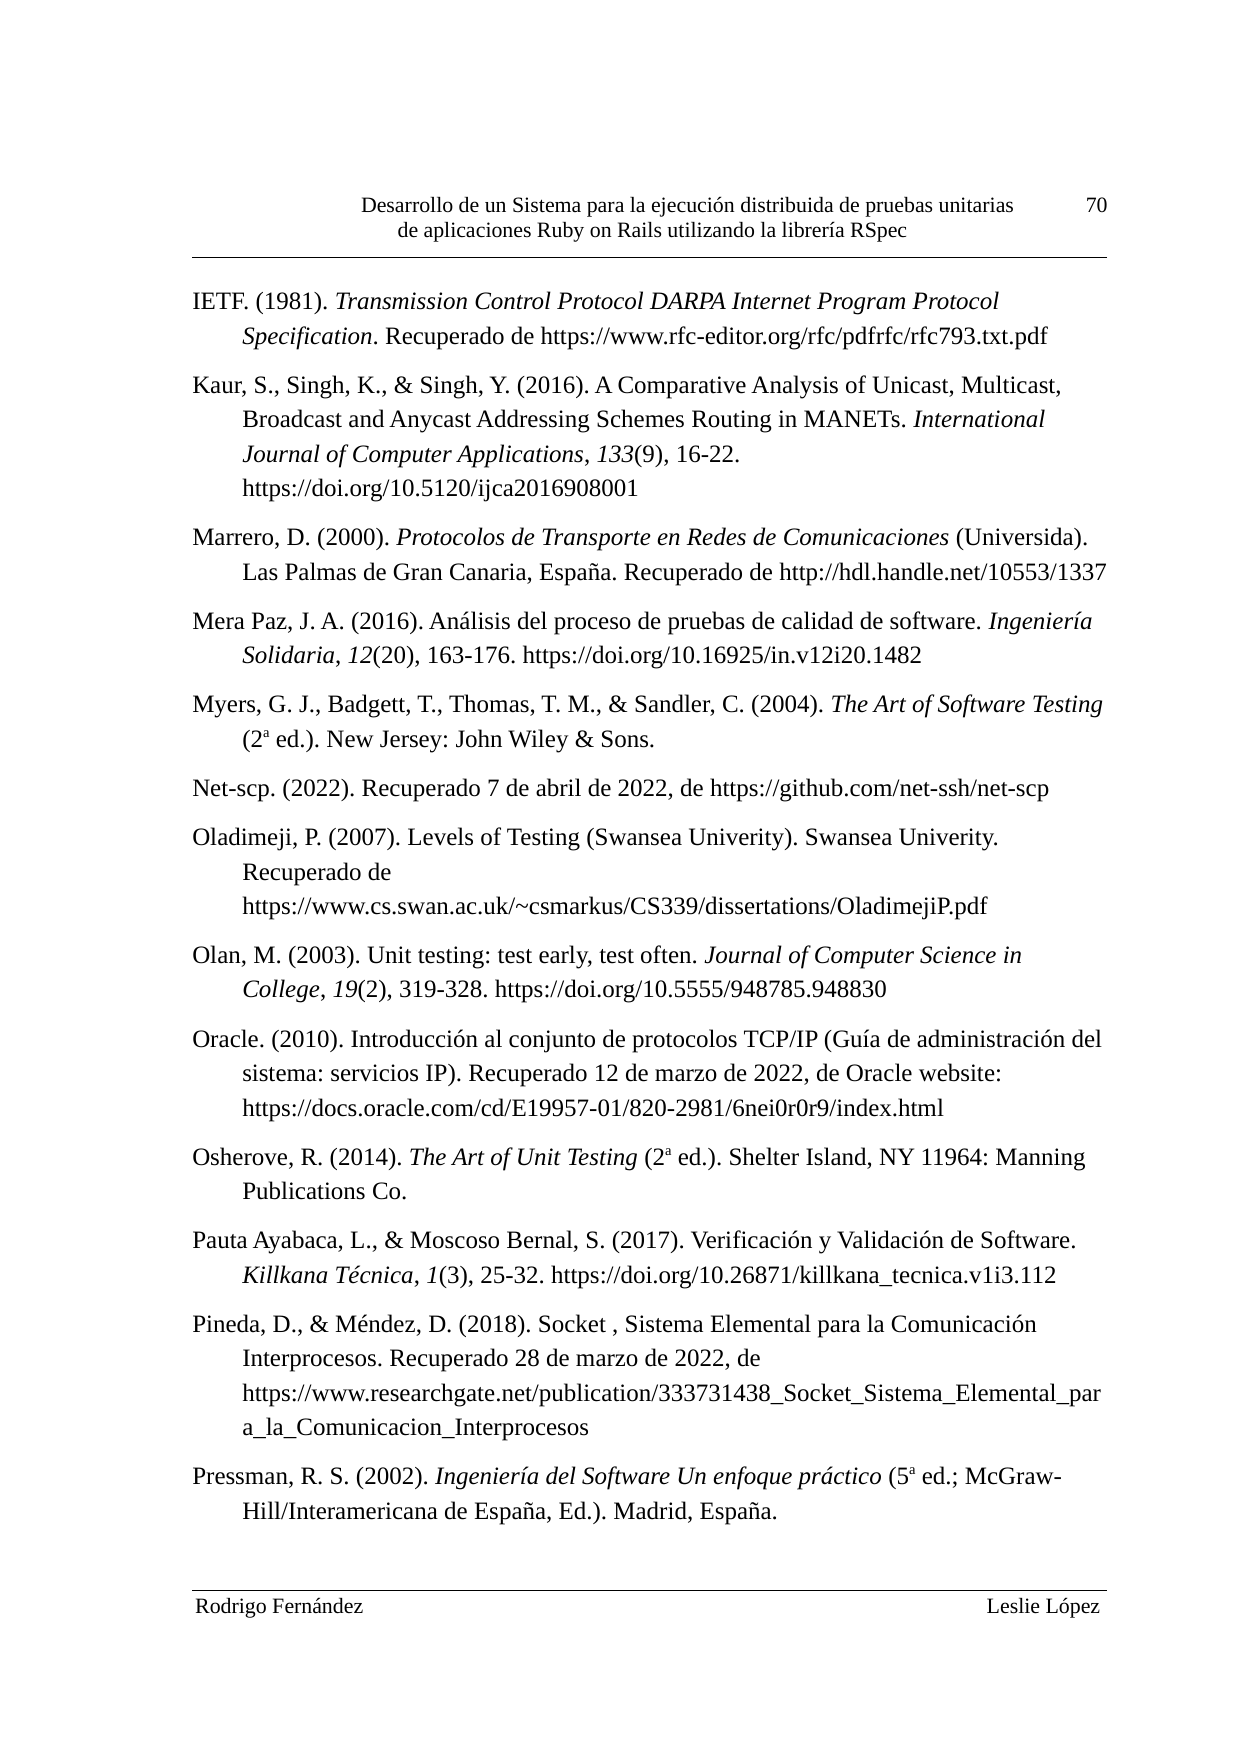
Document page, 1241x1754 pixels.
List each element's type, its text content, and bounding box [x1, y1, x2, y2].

text Olan, M. (2003). Unit testing: test early, test often. Journal of Computer Science in College, 19(2), 319-328. https://doi.org/10.5555/948785.948830 [192, 940, 1107, 1003]
text Marrero, D. (2000). Protocolos de Transporte en Redes de Comunicaciones (Universida). Las Palmas de Gran Canaria, España. Recuperado de http://hdl.handle.net/10553/1337 [192, 522, 1107, 586]
text Kaur, S., Singh, K., & Singh, Y. (2016). A Comparative Analysis of Unicast, Multicast, Broadcast and Anycast Addressing Schemes Routing in MANETs. International Journal of Computer Applications, 133(9), 16-22. https://doi.org/10.5120/ijca2016908001 [192, 370, 1107, 502]
text Osherove, R. (2014). The Art of Unit Testing (2a ed.). Shelter Island, NY 11964: Manning Publications Co. [192, 1142, 1107, 1205]
text Mera Paz, J. A. (2016). Análisis del proceso de pruebas de calidad de software. Ingeniería Solidaria, 12(20), 163-176. https://doi.org/10.16925/in.v12i20.1482 [192, 606, 1107, 669]
text Oladimeji, P. (2007). Levels of Testing (Swansea Univerity). Swansea Univerity. Recuperado de https://www.cs.swan.ac.uk/~csmarkus/CS339/dissertations/OladimejiP.pdf [192, 822, 1107, 920]
text Myers, G. J., Badgett, T., Thomas, T. M., & Sandler, C. (2004). The Art of Software Testing (2a ed.). New Jersey: John Wiley & Sons. [192, 689, 1107, 753]
text Pineda, D., & Méndez, D. (2018). Socket , Sistema Elemental para la Comunicación Interprocesos. Recuperado 28 de marzo de 2022, de https://www.researchgate.net/publication/333731438_Socket_Sistema_Elemental_para_la_Comunicacion_Interprocesos [192, 1309, 1107, 1441]
text Pauta Ayabaca, L., & Moscoso Bernal, S. (2017). Verificación y Validación de Software. Killkana Técnica, 1(3), 25-32. https://doi.org/10.26871/killkana_tecnica.v1i3.112 [192, 1225, 1107, 1288]
text Oracle. (2010). Introducción al conjunto de protocolos TCP/IP (Guía de administración del sistema: servicios IP). Recuperado 12 de marzo de 2022, de Oracle website: https://docs.oracle.com/cd/E19957-01/820-2981/6nei0r0r9/index.html [192, 1024, 1107, 1121]
text Net-scp. (2022). Recuperado 7 de abril de 2022, de https://github.com/net-ssh/net-scp [192, 773, 1107, 802]
text IETF. (1981). Transmission Control Protocol DARPA Internet Program Protocol Specification. Recuperado de https://www.rfc-editor.org/rfc/pdfrfc/rfc793.txt.pdf [192, 286, 1107, 349]
text Pressman, R. S. (2002). Ingeniería del Software Un enfoque práctico (5a ed.; McGraw-Hill/Interamericana de España, Ed.). Madrid, España. [192, 1461, 1107, 1524]
